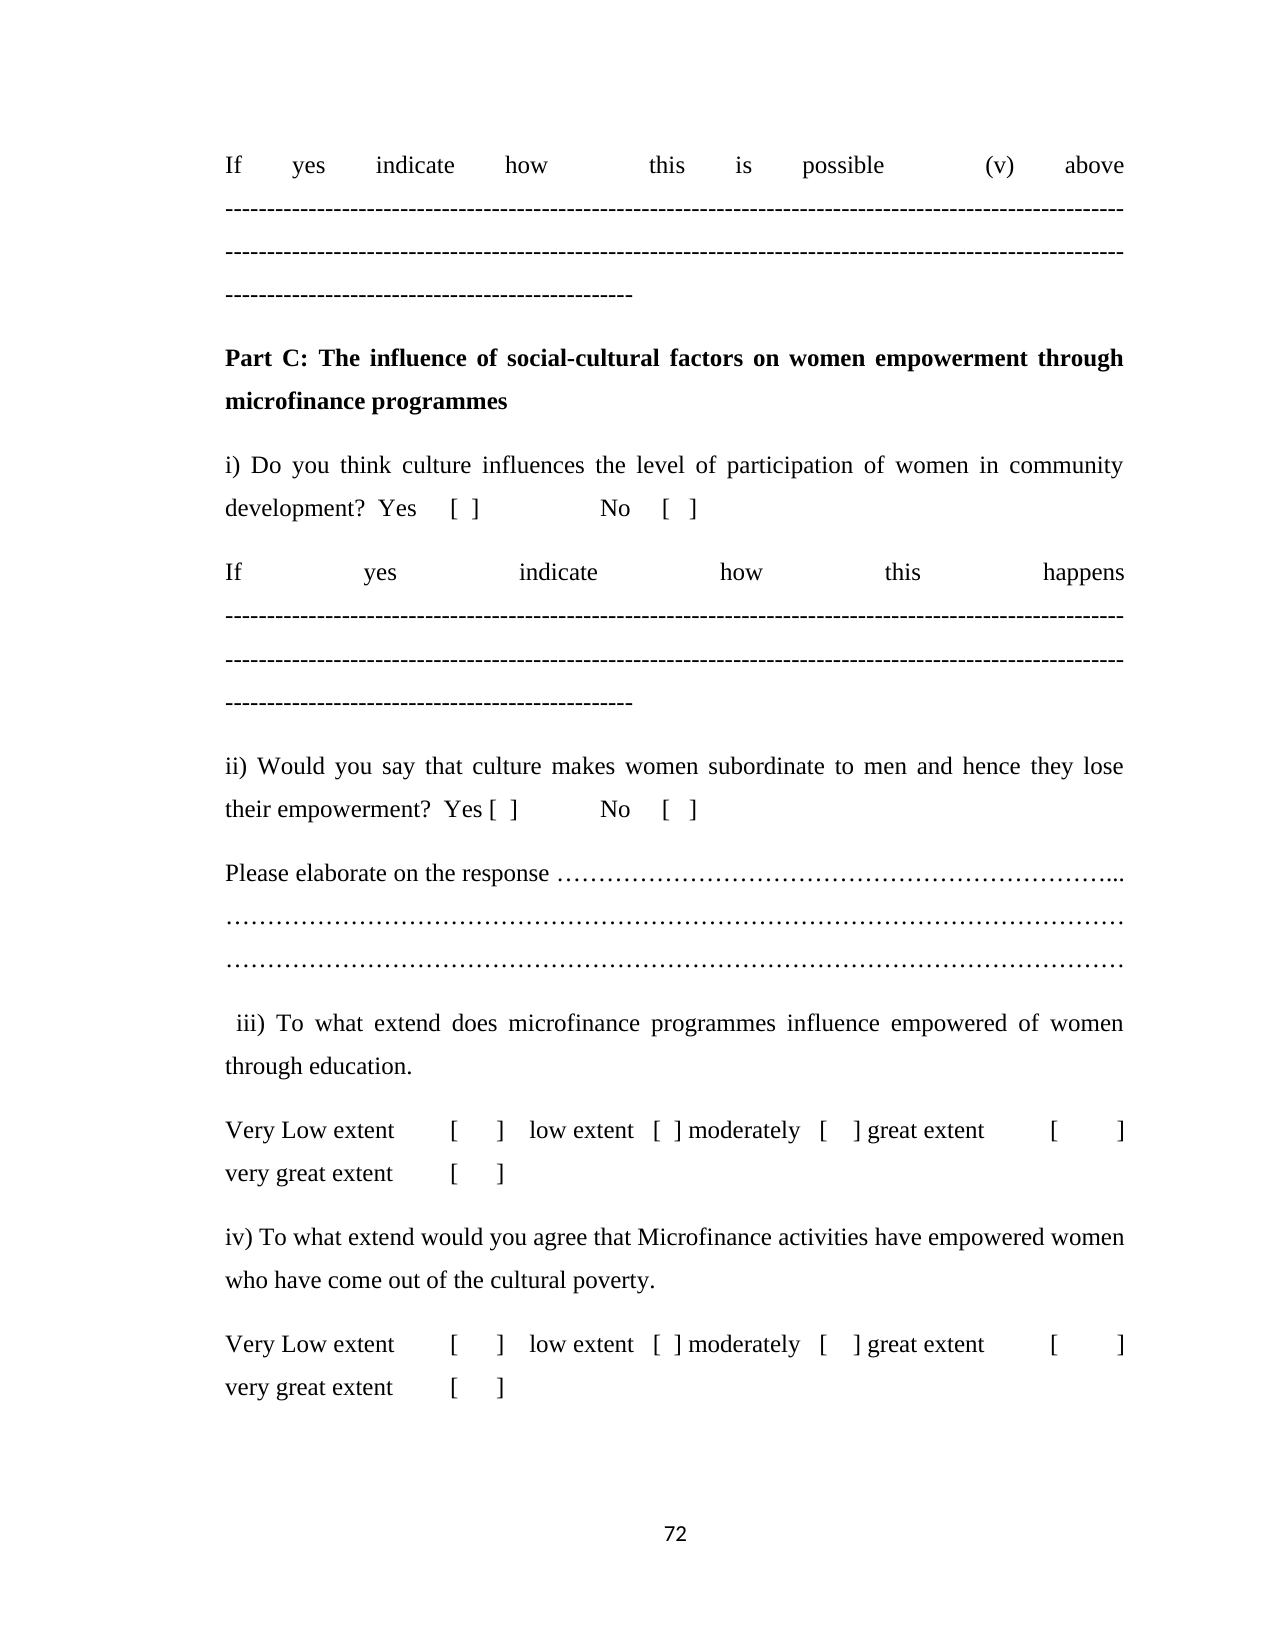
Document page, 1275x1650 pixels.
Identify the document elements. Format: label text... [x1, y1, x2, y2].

text Very Low extent [ ] low extent [ ] moderately [ ] great extent [ ] very great extent [ ] [225, 1329, 1125, 1401]
text iv) To what extend would you agree that Microfinance activities have empowered women who have come out of the cultural poverty. [225, 1222, 1125, 1294]
text ii) Would you say that culture makes women subordinate to men and hence they lose their empowerment? Yes [ ] No [ ] [225, 751, 1125, 823]
text Please elaborate on the response …………………………………………………………... ……………………………………………………………………………………………………………………………………………………………………………………………… [225, 858, 1125, 973]
text i) Do you think culture influences the level of participation of women in community development? Yes [ ] No [ ] [225, 450, 1125, 522]
text Part C: The influence of social-cultural factors on women empowerment through microfinance programmes [225, 343, 1125, 415]
text iii) To what extend does microfinance programmes influence empowered of women through education. [225, 1008, 1125, 1080]
text If yes indicate how this is possible (v) above ------------------------------------------------------------------------------------------------------------------------------------------------------------------------------------------------------------------------------------------------------------------------- [225, 150, 1125, 308]
text If yes indicate how this happens ------------------------------------------------------------------------------------------------------------------------------------------------------------------------------------------------------------------------------------------------------------------------- [225, 557, 1125, 716]
text Very Low extent [ ] low extent [ ] moderately [ ] great extent [ ] very great extent [ ] [225, 1115, 1125, 1187]
